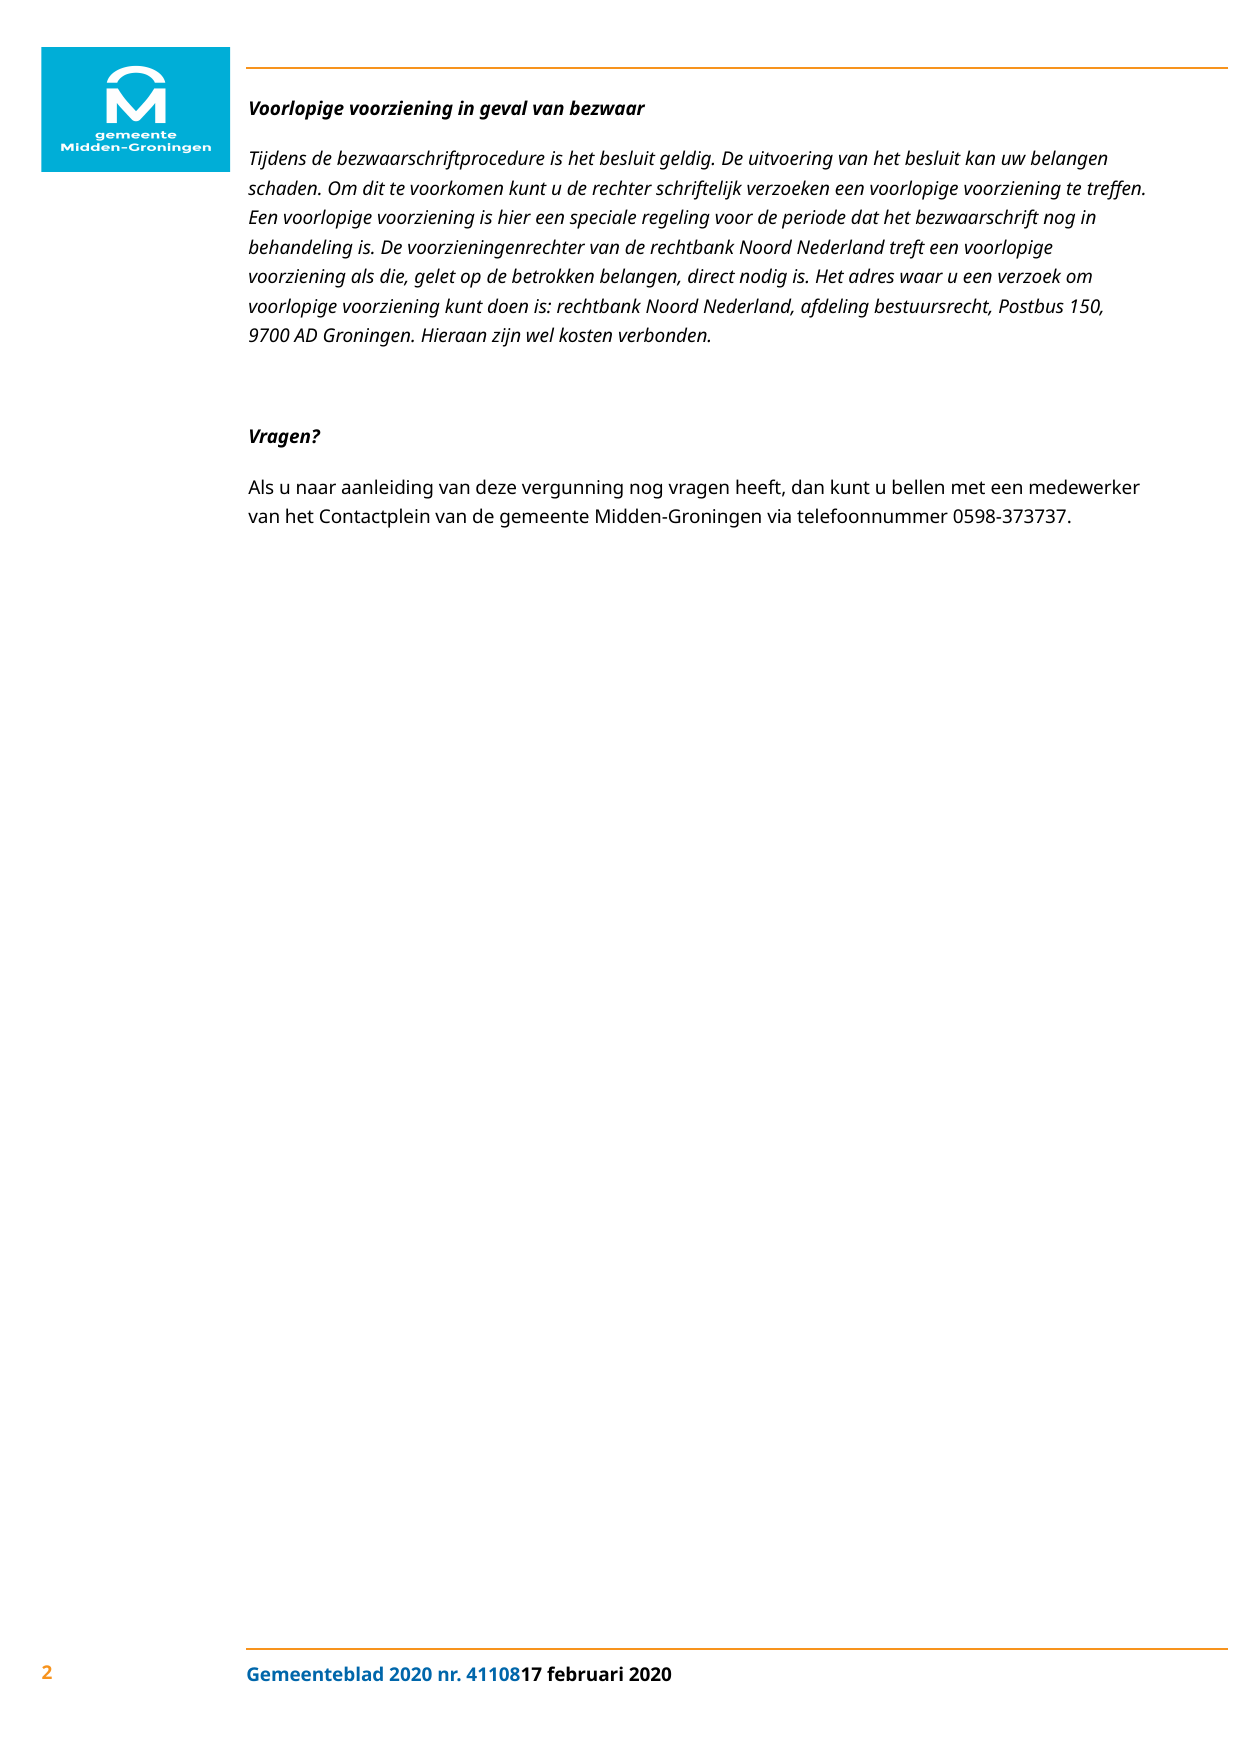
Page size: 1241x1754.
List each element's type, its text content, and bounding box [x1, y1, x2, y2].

text Als u naar aanleiding van deze vergunning nog vragen heeft, dan kunt u bellen met een medewerker van het Contactplein van de gemeente Midden-Groningen via telefoonnummer 0598-373737. [248, 474, 1152, 529]
picture [107, 89, 165, 122]
text Tijdens de bezwaarschriftprocedure is het besluit geldig. De uitvoering van het besluit kan uw belangen schaden. Om dit te voorkomen kunt u de rechter schriftelijk verzoeken een voorlopige voorziening te treffen. Een voorlopige voorziening is hier een speciale regeling voor de periode dat het bezwaarschrift nog in behandeling is. De voorzieningenrechter van de rechtbank Noord Nederland treft een voorlopige voorziening als die, gelet op de betrokken belangen, direct nodig is. Het adres waar u een verzoek om voorlopige voorziening kunt doen is: rechtbank Noord Nederland, afdeling bestuursrecht, Postbus 150, 9700 AD Groningen. Hieraan zijn wel kosten verbonden. [248, 145, 1152, 348]
picture [108, 66, 164, 82]
picture [184, 146, 190, 153]
text Voorlopige voorziening in geval van bezwaar [248, 95, 1152, 121]
text Vragen? [248, 423, 1152, 449]
